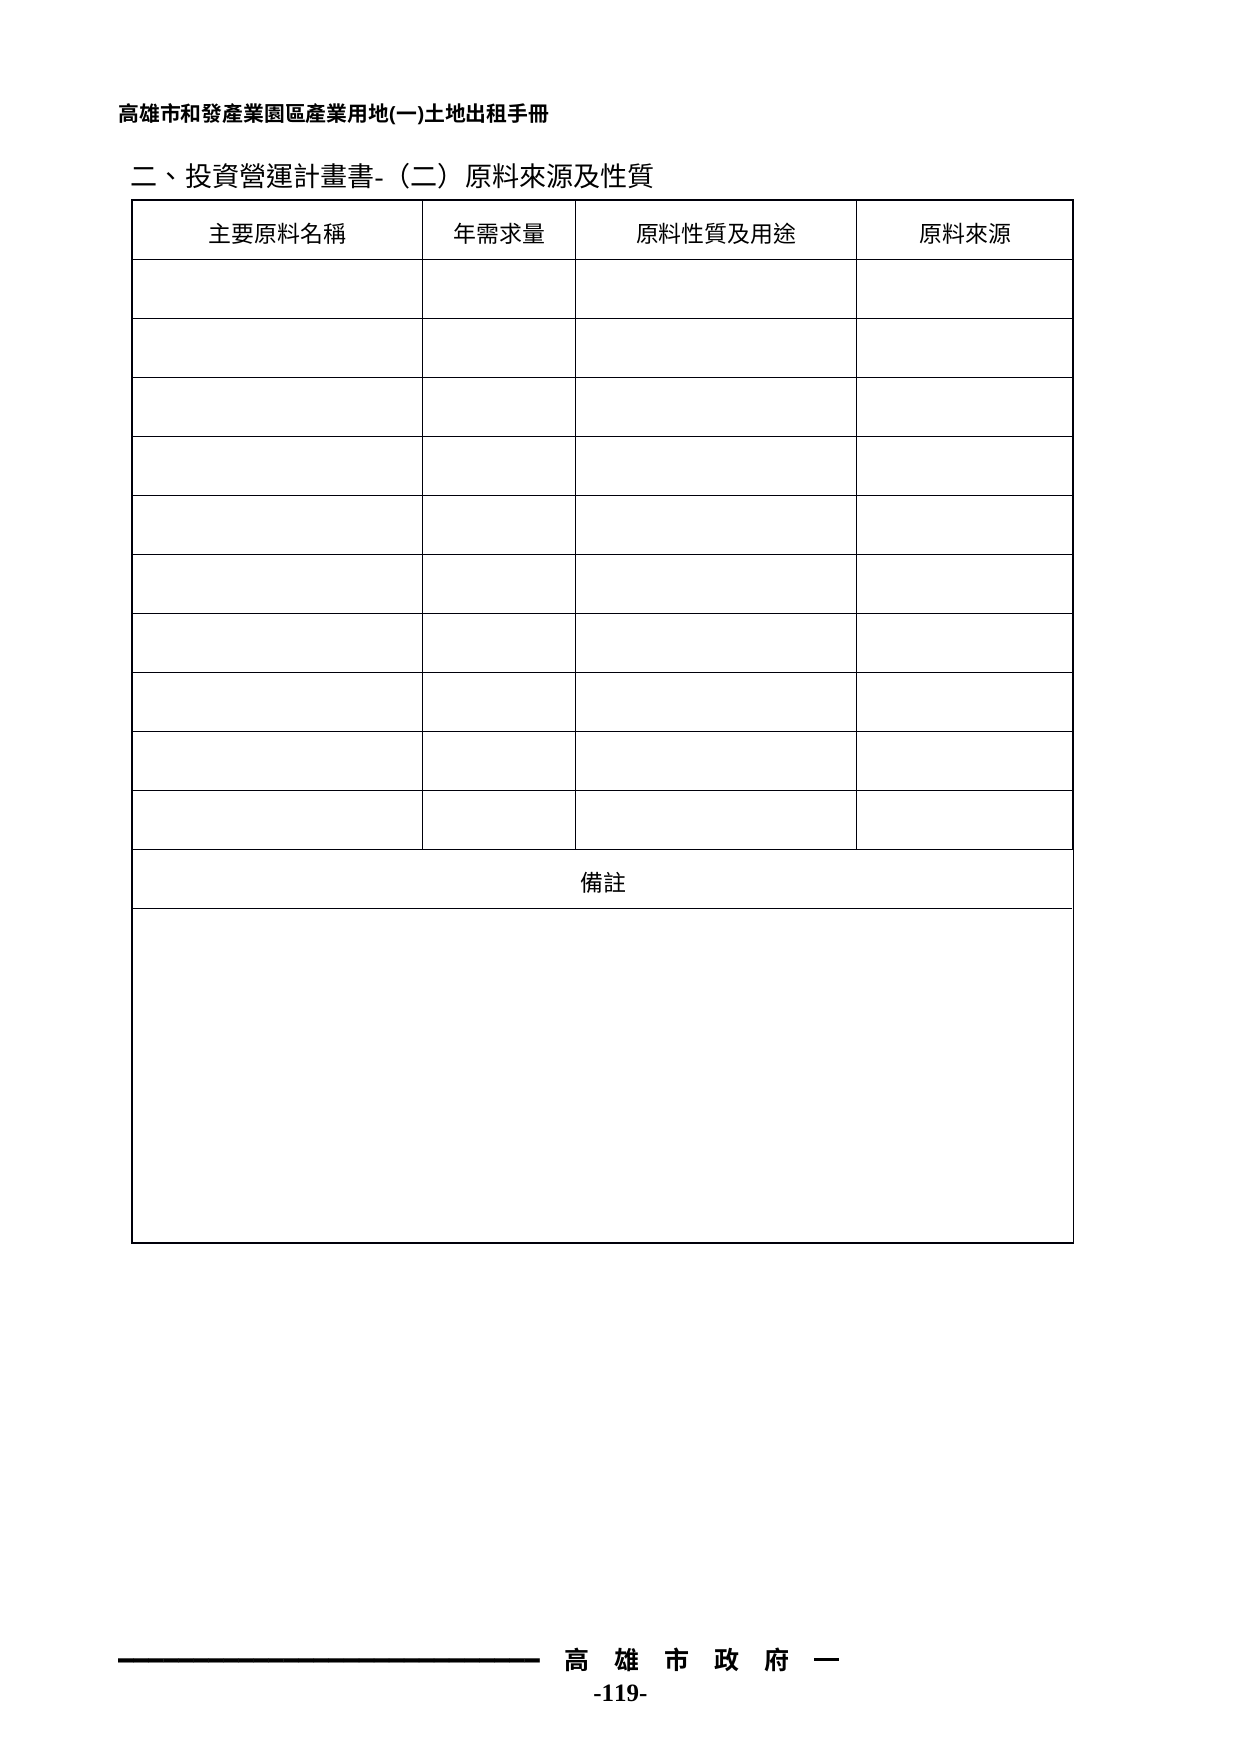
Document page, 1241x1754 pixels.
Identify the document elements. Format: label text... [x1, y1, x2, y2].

table_cell [857, 732, 1072, 790]
table_cell [133, 673, 422, 731]
table_cell [133, 378, 422, 436]
table_cell [423, 614, 575, 672]
table_cell [133, 614, 422, 672]
table_cell [423, 791, 575, 849]
table_cell [423, 319, 575, 377]
table_cell [576, 437, 856, 495]
table_cell [576, 319, 856, 377]
table_cell [133, 496, 422, 554]
table_cell [133, 908, 1073, 1242]
table_cell [576, 555, 856, 613]
table_header 原料性質及用途 [576, 201, 856, 258]
table_cell [133, 732, 422, 790]
table_cell [133, 791, 422, 849]
table_cell [857, 260, 1072, 317]
table_cell [857, 791, 1072, 849]
table_cell [423, 555, 575, 613]
table_cell [133, 555, 422, 613]
table_cell [857, 378, 1072, 436]
table_cell [857, 319, 1072, 377]
table_header 主要原料名稱 [133, 201, 422, 258]
table_cell [133, 319, 422, 377]
table_cell [423, 260, 575, 317]
table_cell [576, 791, 856, 849]
table_cell [423, 378, 575, 436]
table_cell 備註 [133, 850, 1073, 908]
table_cell [857, 496, 1072, 554]
table_cell [423, 437, 575, 495]
table_cell [857, 437, 1072, 495]
table_cell [423, 732, 575, 790]
table_cell [133, 260, 422, 317]
table_cell [576, 496, 856, 554]
table_cell [576, 260, 856, 317]
text 二、投資營運計畫書-（二）原料來源及性質 [131, 153, 1122, 194]
table_header 年需求量 [423, 201, 575, 258]
table_cell [576, 614, 856, 672]
table_cell [423, 496, 575, 554]
table_cell [857, 614, 1072, 672]
table_cell [857, 555, 1072, 613]
table_cell [423, 673, 575, 731]
table_cell [857, 673, 1072, 731]
table_cell [576, 378, 856, 436]
table_cell [576, 732, 856, 790]
table_cell [133, 437, 422, 495]
table_header 原料來源 [857, 201, 1072, 258]
table_cell [576, 673, 856, 731]
